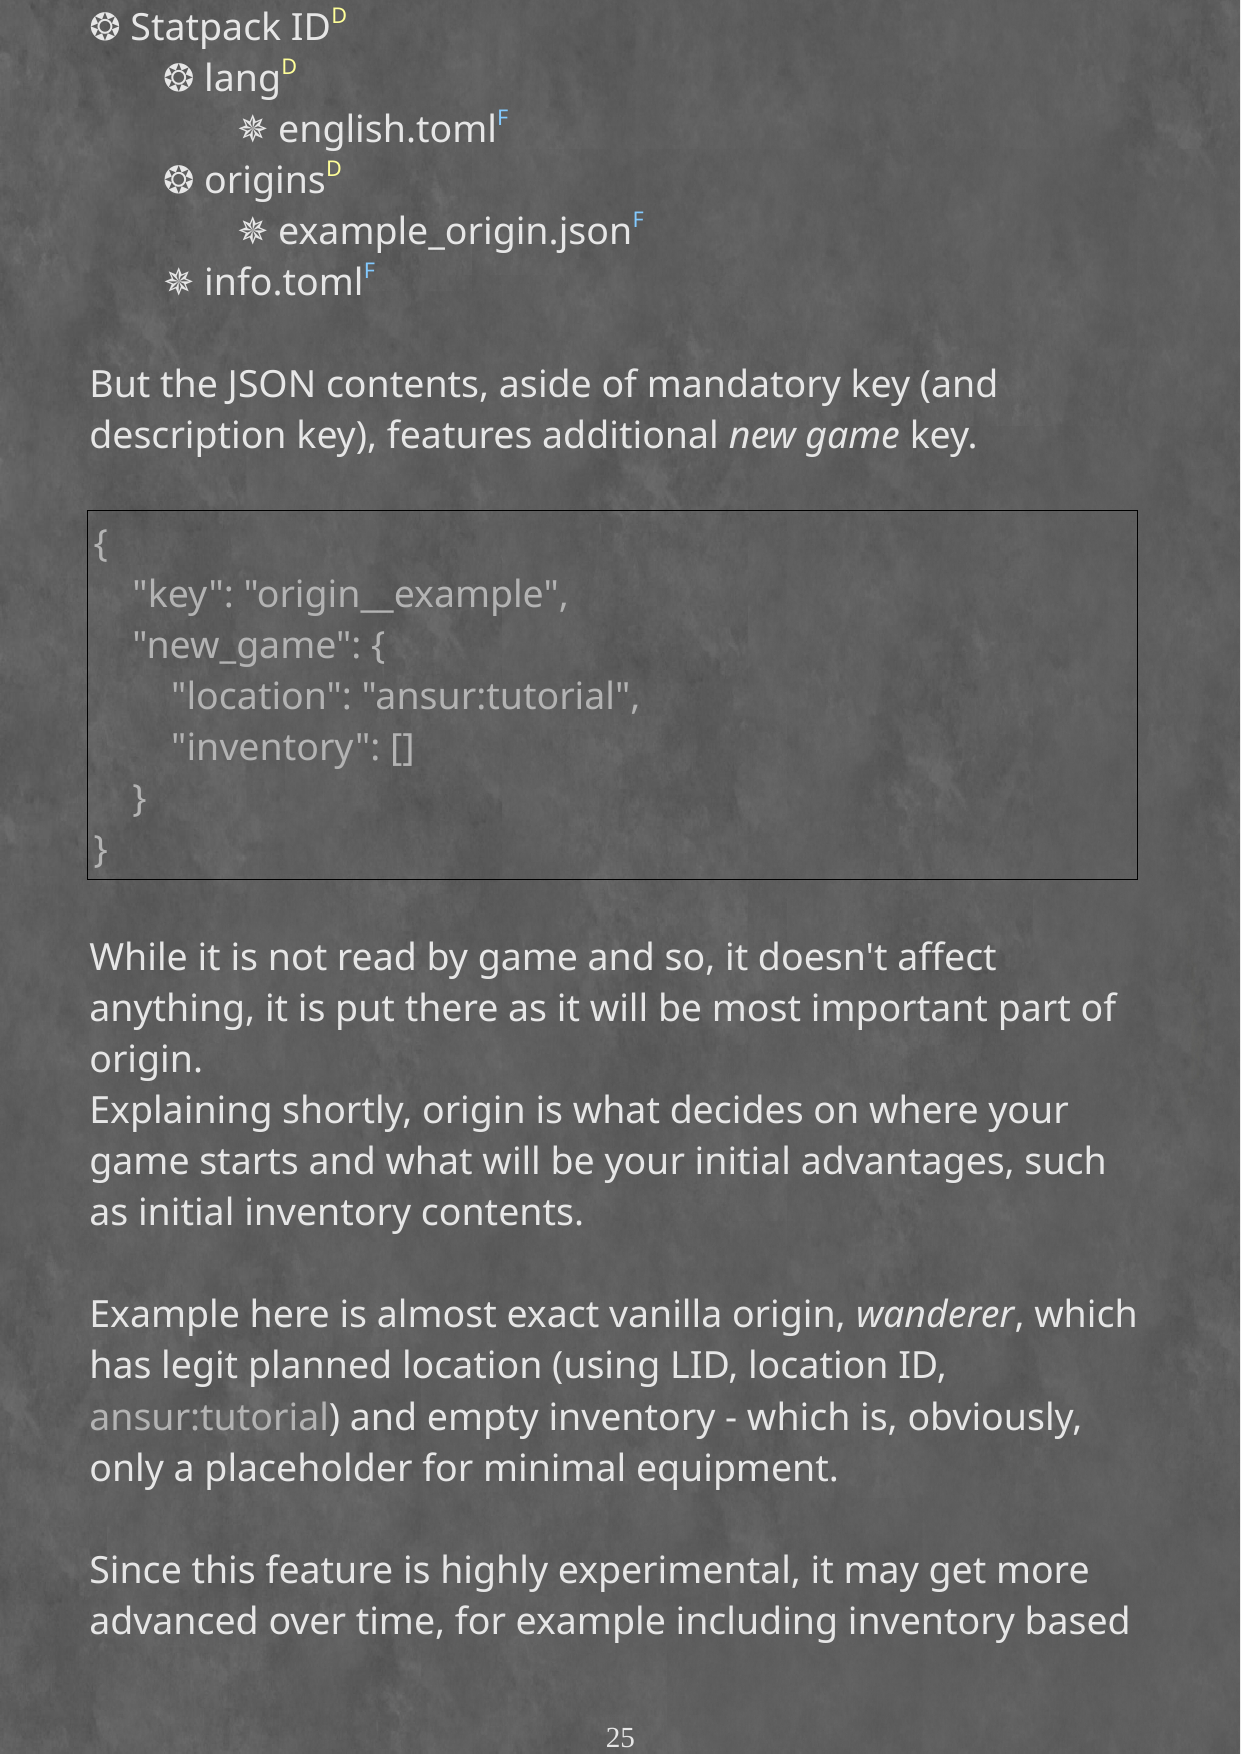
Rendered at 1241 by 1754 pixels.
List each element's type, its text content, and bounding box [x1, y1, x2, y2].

picture [0, 0, 1241, 1754]
text ❂ Statpack IDD [89, 0, 1151, 51]
text While it is not read by game and so, it doesn't affect anything, it is put there as it will be most important part of origin. [89, 930, 1151, 1083]
text ✵ english.tomlF [89, 102, 1151, 153]
text ✵ info.tomlF [89, 255, 1151, 306]
text ❂ langD [89, 51, 1151, 102]
text ✵ example_origin.jsonF [89, 204, 1151, 255]
text Explaining shortly, origin is what decides on where your game starts and what will be your initial advantages, such as initial inventory contents. [89, 1083, 1151, 1237]
table_header { "key": "origin__example", "new_game": { "location": "ansur:tutorial", "inventory": [] } } [88, 511, 1137, 879]
text Example here is almost exact vanilla origin, wanderer, which has legit planned location (using LID, location ID, ansur:tutorial) and empty inventory - which is, obviously, only a placeholder for minimal equipment. [89, 1288, 1151, 1492]
text ❂ originsD [89, 153, 1151, 204]
text But the JSON contents, aside of mandatory key (and description key), features additional new game key. [89, 357, 1151, 459]
text Since this feature is highly experimental, it may get more advanced over time, for example including inventory based [89, 1543, 1151, 1645]
